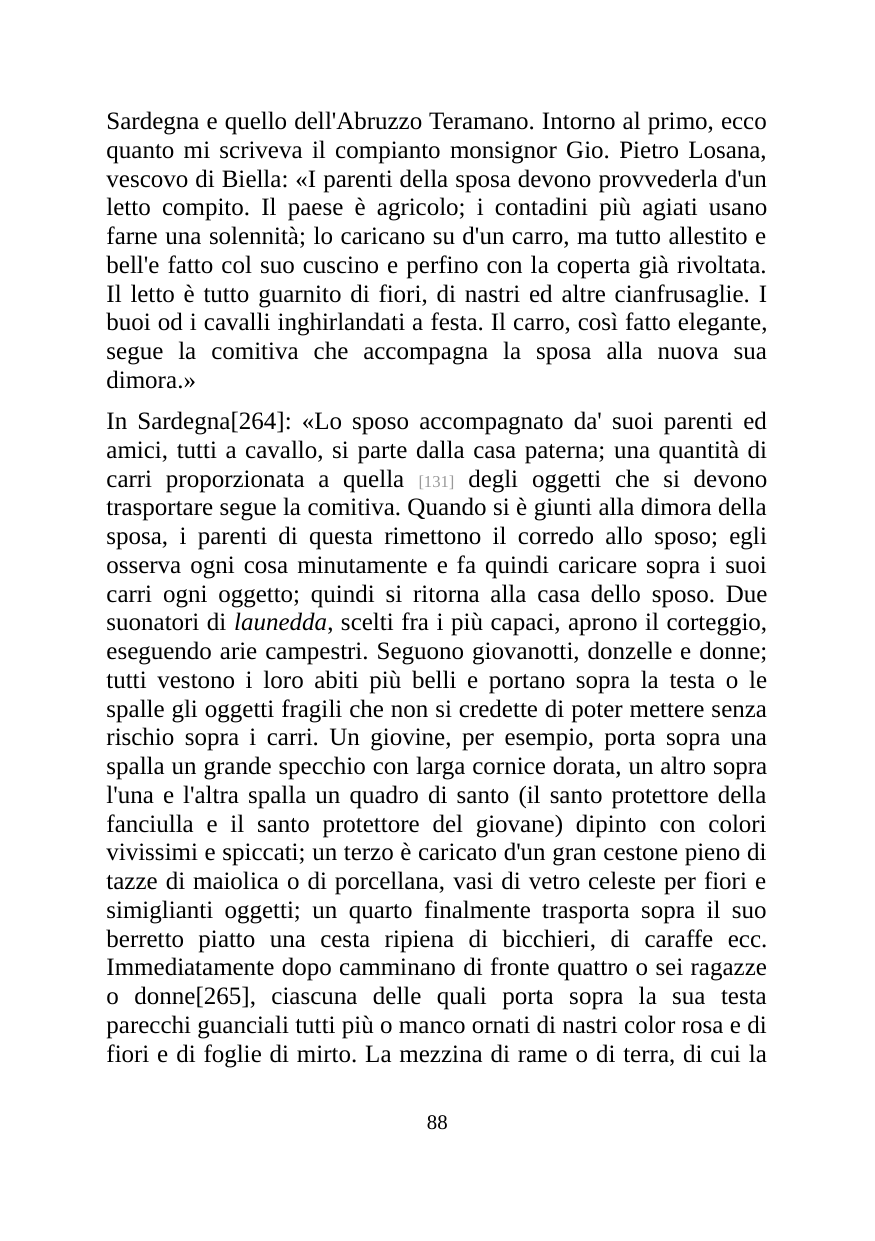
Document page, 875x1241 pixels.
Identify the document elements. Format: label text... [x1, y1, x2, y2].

text Sardegna e quello dell'Abruzzo Teramano. Intorno al primo, ecco quanto mi scriveva il compianto monsignor Gio. Pietro Losana, vescovo di Biella: «I parenti della sposa devono provvederla d'un letto compito. Il paese è agricolo; i contadini più agiati usano farne una solennità; lo caricano su d'un carro, ma tutto allestito e bell'e fatto col suo cuscino e perfino con la coperta già rivoltata. Il letto è tutto guarnito di fiori, di nastri ed altre cianfrusaglie. I buoi od i cavalli inghirlandati a festa. Il carro, così fatto elegante, segue la comitiva che accompagna la sposa alla nuova sua dimora.» [106, 106, 768, 394]
text In Sardegna[264]: «Lo sposo accompagnato da' suoi parenti ed amici, tutti a cavallo, si parte dalla casa paterna; una quantità di carri proporzionata a quella [131] degli oggetti che si devono trasportare segue la comitiva. Quando si è giunti alla dimora della sposa, i parenti di questa rimettono il corredo allo sposo; egli osserva ogni cosa minutamente e fa quindi caricare sopra i suoi carri ogni oggetto; quindi si ritorna alla casa dello sposo. Due suonatori di launedda, scelti fra i più capaci, aprono il corteggio, eseguendo arie campestri. Seguono giovanotti, donzelle e donne; tutti vestono i loro abiti più belli e portano sopra la testa o le spalle gli oggetti fragili che non si credette di poter mettere senza rischio sopra i carri. Un giovine, per esempio, porta sopra una spalla un grande specchio con larga cornice dorata, un altro sopra l'una e l'altra spalla un quadro di santo (il santo protettore della fanciulla e il santo protettore del giovane) dipinto con colori vivissimi e spiccati; un terzo è caricato d'un gran cestone pieno di tazze di maiolica o di porcellana, vasi di vetro celeste per fiori e simiglianti oggetti; un quarto finalmente trasporta sopra il suo berretto piatto una cesta ripiena di bicchieri, di caraffe ecc. Immediatamente dopo camminano di fronte quattro o sei ragazze o donne[265], ciascuna delle quali porta sopra la sua testa parecchi guanciali tutti più o manco ornati di nastri color rosa e di fiori e di foglie di mirto. La mezzina di rame o di terra, di cui la [106, 406, 768, 1067]
